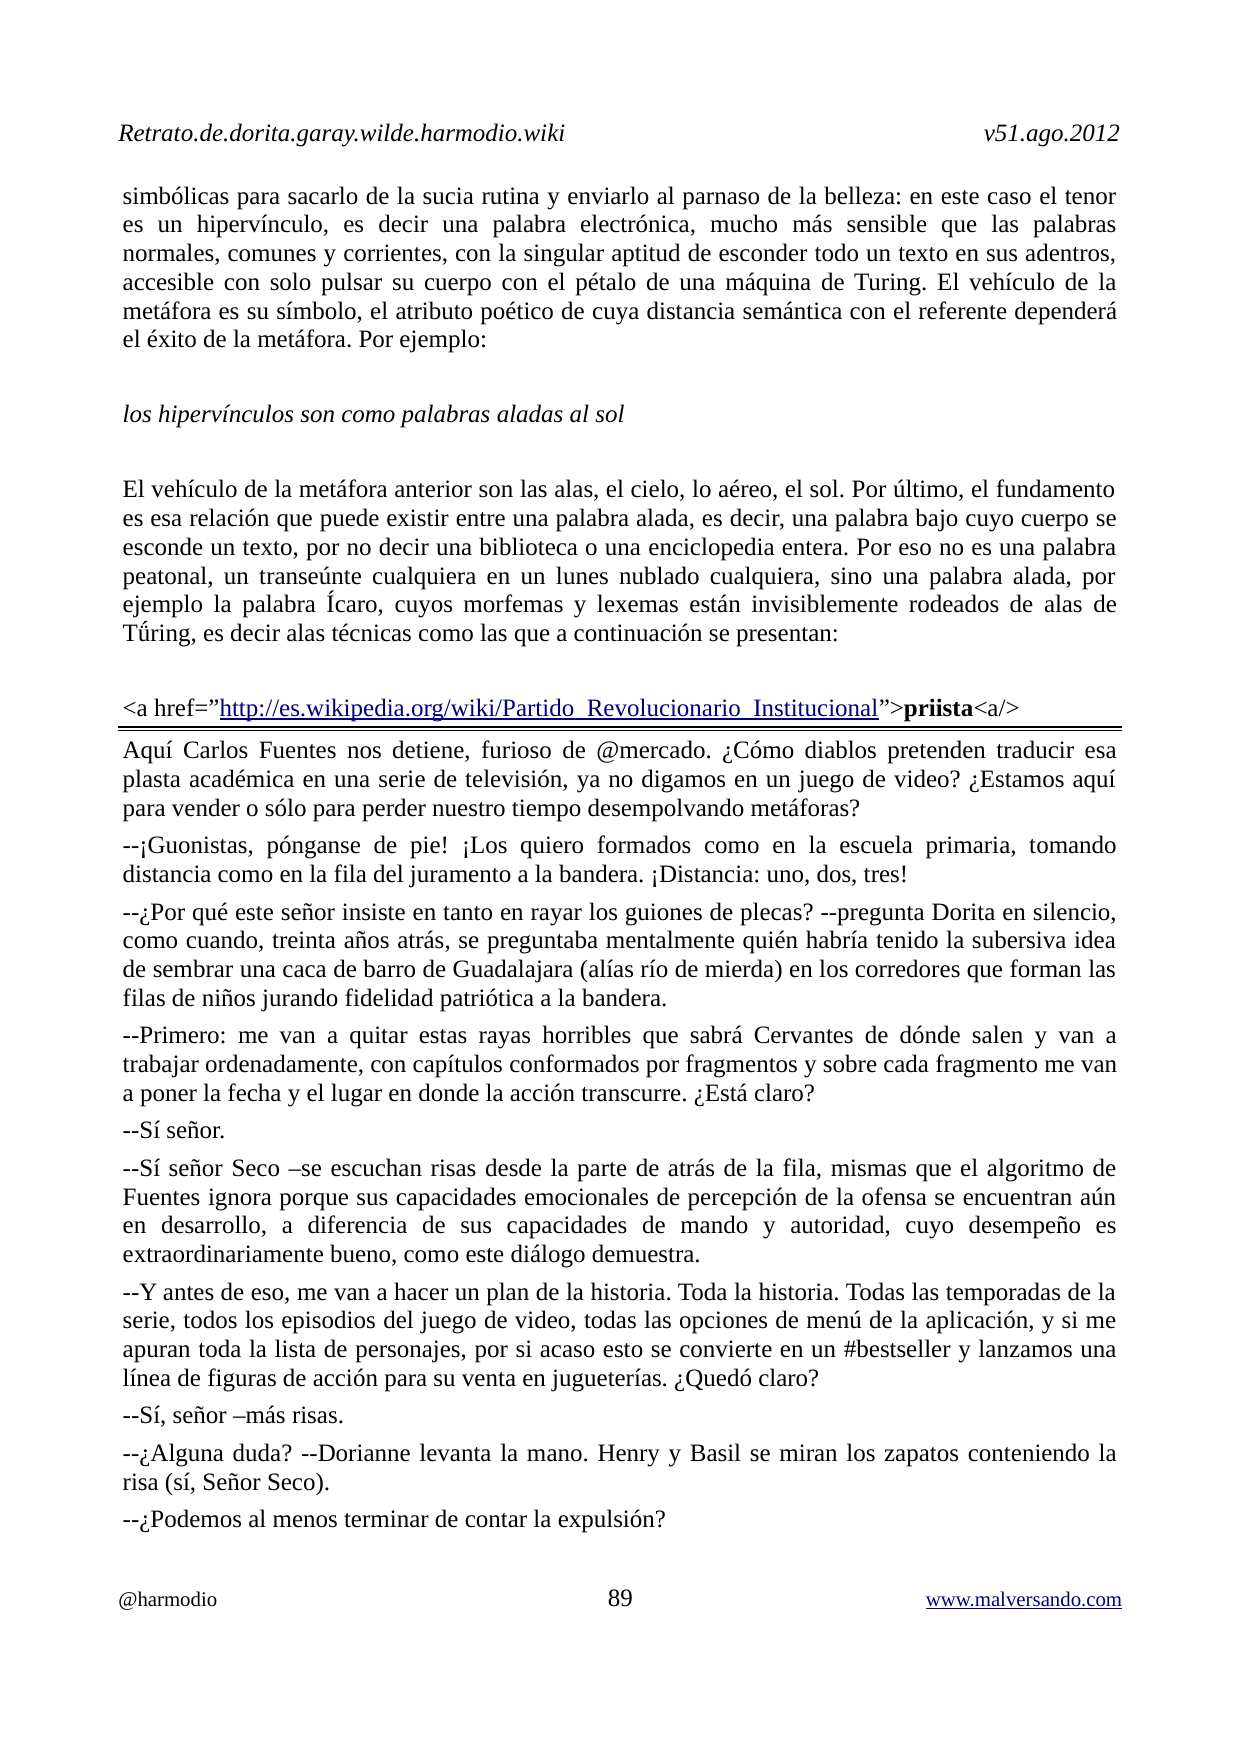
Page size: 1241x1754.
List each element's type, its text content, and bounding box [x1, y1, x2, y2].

text los hipervínculos son como palabras aladas al sol [118, 395, 1122, 433]
text --Sí, señor –más risas. [118, 1396, 1122, 1434]
text --Primero: me van a quitar estas rayas horribles que sabrá Cervantes de dónde salen y van a trabajar ordenadamente, con capítulos conformados por fragmentos y sobre cada fragmento me van a poner la fecha y el lugar en donde la acción transcurre. ¿Está claro? [118, 1016, 1122, 1111]
text --Sí señor Seco –se escuchan risas desde la parte de atrás de la fila, mismas que el algoritmo de Fuentes ignora porque sus capacidades emocionales de percepción de la ofensa se encuentran aún en desarrollo, a diferencia de sus capacidades de mando y autoridad, cuyo desempeño es extraordinariamente bueno, como este diálogo demuestra. [118, 1149, 1122, 1272]
text simbólicas para sacarlo de la sucia rutina y enviarlo al parnaso de la belleza: en este caso el tenor es un hipervínculo, es decir una palabra electrónica, mucho más sensible que las palabras normales, comunes y corrientes, con la singular aptitud de esconder todo un texto en sus adentros, accesible con solo pulsar su cuerpo con el pétalo de una máquina de Turing. El vehículo de la metáfora es su símbolo, el atributo poético de cuya distancia semántica con el referente dependerá el éxito de la metáfora. Por ejemplo: [118, 176, 1122, 358]
text --Y antes de eso, me van a hacer un plan de la historia. Toda la historia. Todas las temporadas de la serie, todos los episodios del juego de video, todas las opciones de menú de la aplicación, y si me apuran toda la lista de personajes, por si acaso esto se convierte en un #bestseller y lanzamos una línea de figuras de acción para su venta en jugueterías. ¿Quedó claro? [118, 1272, 1122, 1396]
text <a href=”http://es.wikipedia.org/wiki/Partido_Revolucionario_Institucional”>priista<a/> [118, 689, 1122, 726]
text Aquí Carlos Fuentes nos detiene, furioso de @mercado. ¿Cómo diablos pretenden traducir esa plasta académica en una serie de televisión, ya no digamos en un juego de video? ¿Estamos aquí para vender o sólo para perder nuestro tiempo desempolvando metáforas? [118, 731, 1122, 826]
text --¡Guonistas, pónganse de pie! ¡Los quiero formados como en la escuela primaria, tomando distancia como en la fila del juramento a la bandera. ¡Distancia: uno, dos, tres! [118, 826, 1122, 892]
text El vehículo de la metáfora anterior son las alas, el cielo, lo aéreo, el sol. Por último, el fundamento es esa relación que puede existir entre una palabra alada, es decir, una palabra bajo cuyo cuerpo se esconde un texto, por no decir una biblioteca o una enciclopedia entera. Por eso no es una palabra peatonal, un transeúnte cualquiera en un lunes nublado cualquiera, sino una palabra alada, por ejemplo la palabra Ícaro, cuyos morfemas y lexemas están invisiblemente rodeados de alas de Tǘring, es decir alas técnicas como las que a continuación se presentan: [118, 470, 1122, 651]
text --¿Podemos al menos terminar de contar la expulsión? [118, 1500, 1122, 1537]
text --Sí señor. [118, 1111, 1122, 1149]
text --¿Por qué este señor insiste en tanto en rayar los guiones de plecas? --pregunta Dorita en silencio, como cuando, treinta años atrás, se preguntaba mentalmente quién habría tenido la subersiva idea de sembrar una caca de barro de Guadalajara (alías río de mierda) en los corredores que forman las filas de niños jurando fidelidad patriótica a la bandera. [118, 892, 1122, 1016]
text --¿Alguna duda? --Dorianne levanta la mano. Henry y Basil se miran los zapatos conteniendo la risa (sí, Señor Seco). [118, 1434, 1122, 1500]
